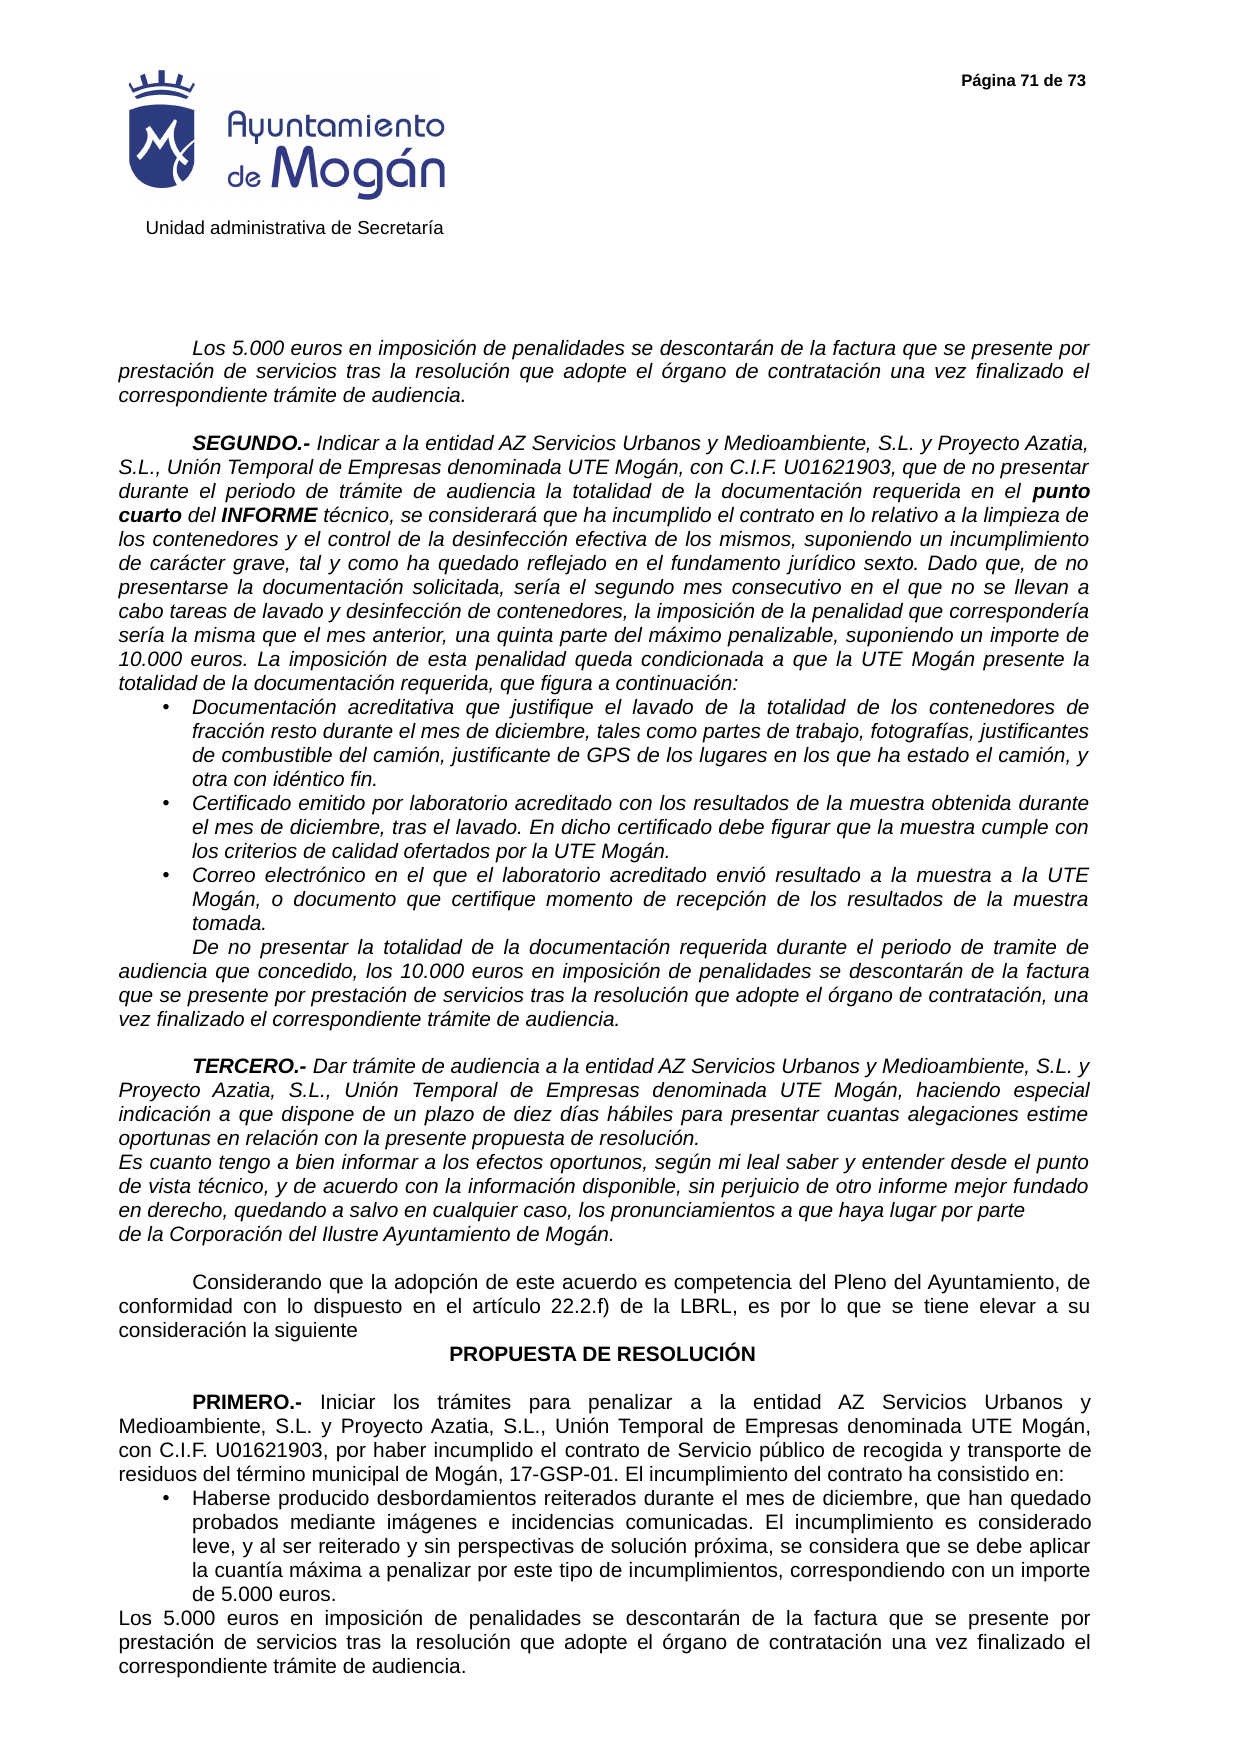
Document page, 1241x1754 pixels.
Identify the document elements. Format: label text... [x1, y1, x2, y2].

list Documentación acreditativa que justifique el lavado de la totalidad de los contenedores de fracción resto durante el mes de diciembre, tales como partes de trabajo, fotografías, justificantes de combustible del camión, justificante de GPS de los lugares en los que ha estado el camión, y otra con idéntico fin. [162, 695, 1092, 791]
picture [128, 70, 445, 206]
text SEGUNDO.- Indicar a la entidad AZ Servicios Urbanos y Medioambiente, S.L. y Proyecto Azatia, S.L., Unión Temporal de Empresas denominada UTE Mogán, con C.I.F. U01621903, que de no presentar durante el periodo de trámite de audiencia la totalidad de la documentación requerida en el punto cuarto del INFORME técnico, se considerará que ha incumplido el contrato en lo relativo a la limpieza de los contenedores y el control de la desinfección efectiva de los mismos, suponiendo un incumplimiento de carácter grave, tal y como ha quedado reflejado en el fundamento jurídico sexto. Dado que, de no presentarse la documentación solicitada, sería el segundo mes consecutivo en el que no se llevan a cabo tareas de lavado y desinfección de contenedores, la imposición de la penalidad que correspondería sería la misma que el mes anterior, una quinta parte del máximo penalizable, suponiendo un importe de 10.000 euros. La imposición de esta penalidad queda condicionada a que la UTE Mogán presente la totalidad de la documentación requerida, que figura a continuación: [118, 431, 1092, 695]
text Es cuanto tengo a bien informar a los efectos oportunos, según mi leal saber y entender desde el punto de vista técnico, y de acuerdo con la información disponible, sin perjuicio de otro informe mejor fundado en derecho, quedando a salvo en cualquier caso, los pronunciamientos a que haya lugar por parte [118, 1150, 1092, 1222]
text De no presentar la totalidad de la documentación requerida durante el periodo de tramite de audiencia que concedido, los 10.000 euros en imposición de penalidades se descontarán de la factura que se presente por prestación de servicios tras la resolución que adopte el órgano de contratación, una vez finalizado el correspondiente trámite de audiencia. [118, 934, 1092, 1030]
text Los 5.000 euros en imposición de penalidades se descontarán de la factura que se presente por prestación de servicios tras la resolución que adopte el órgano de contratación una vez finalizado el correspondiente trámite de audiencia. [118, 335, 1092, 407]
text PRIMERO.- Iniciar los trámites para penalizar a la entidad AZ Servicios Urbanos y Medioambiente, S.L. y Proyecto Azatia, S.L., Unión Temporal de Empresas denominada UTE Mogán, con C.I.F. U01621903, por haber incumplido el contrato de Servicio público de recogida y transporte de residuos del término municipal de Mogán, 17-GSP-01. El incumplimiento del contrato ha consistido en: [118, 1390, 1092, 1486]
list Certificado emitido por laboratorio acreditado con los resultados de la muestra obtenida durante el mes de diciembre, tras el lavado. En dicho certificado debe figurar que la muestra cumple con los criterios de calidad ofertados por la UTE Mogán. [162, 791, 1092, 863]
text PROPUESTA DE RESOLUCIÓN [118, 1342, 1092, 1366]
list Haberse producido desbordamientos reiterados durante el mes de diciembre, que han quedado probados mediante imágenes e incidencias comunicadas. El incumplimiento es considerado leve, y al ser reiterado y sin perspectivas de solución próxima, se considera que se debe aplicar la cuantía máxima a penalizar por este tipo de incumplimientos, correspondiendo con un importe de 5.000 euros. [162, 1486, 1092, 1606]
text de la Corporación del Ilustre Ayuntamiento de Mogán. [118, 1222, 1092, 1246]
list Correo electrónico en el que el laboratorio acreditado envió resultado a la muestra a la UTE Mogán, o documento que certifique momento de recepción de los resultados de la muestra tomada. [162, 863, 1092, 934]
text TERCERO.- Dar trámite de audiencia a la entidad AZ Servicios Urbanos y Medioambiente, S.L. y Proyecto Azatia, S.L., Unión Temporal de Empresas denominada UTE Mogán, haciendo especial indicación a que dispone de un plazo de diez días hábiles para presentar cuantas alegaciones estime oportunas en relación con la presente propuesta de resolución. [118, 1054, 1092, 1150]
text Considerando que la adopción de este acuerdo es competencia del Pleno del Ayuntamiento, de conformidad con lo dispuesto en el artículo 22.2.f) de la LBRL, es por lo que se tiene elevar a su consideración la siguiente [118, 1270, 1092, 1342]
text Los 5.000 euros en imposición de penalidades se descontarán de la factura que se presente por prestación de servicios tras la resolución que adopte el órgano de contratación una vez finalizado el correspondiente trámite de audiencia. [118, 1606, 1092, 1677]
